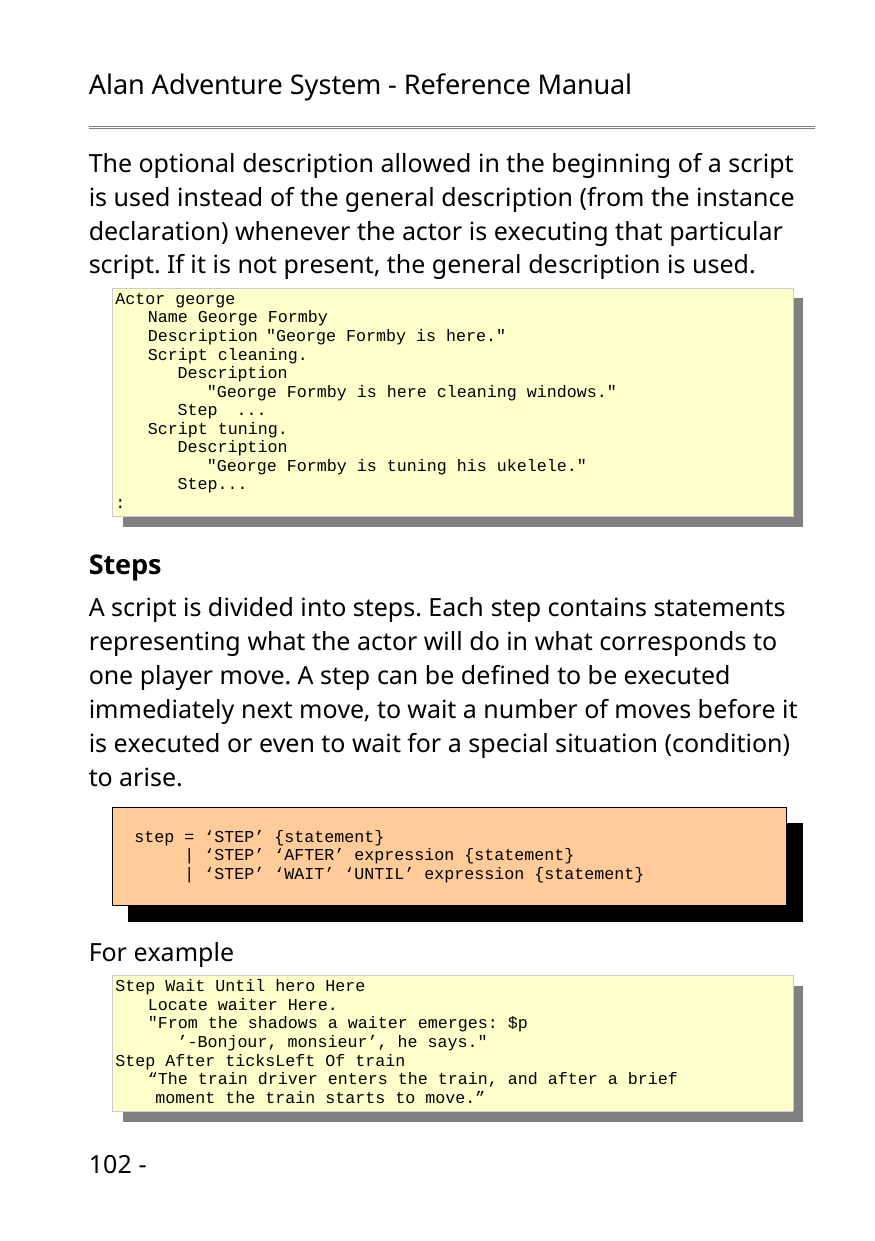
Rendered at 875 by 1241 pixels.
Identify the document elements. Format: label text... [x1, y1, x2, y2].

text For example [88, 935, 815, 969]
text Step After ticksLeft Of train “The train driver enters the train, and after a brief moment the train starts to move.” [113, 1049, 793, 1111]
text The optional description allowed in the beginning of a script is used instead of the general description (from the instance declaration) whenever the actor is executing that particular script. If it is not present, the general de­scription is used. [88, 146, 815, 281]
subtitle Steps [88, 546, 815, 583]
text Step Wait Until hero Here Locate waiter Here. [113, 976, 793, 1012]
text Actor george Name George Formby Description "George Formby is here." Script cleaning. Description "George Formby is here cleaning windows." Step ... Script tuning. Description "George Formby is tuning his ukelele." Step... : [113, 289, 793, 516]
text A script is divided into steps. Each step contains statements representing what the actor will do in what corresponds to one player move. A step can be de­fined to be executed immediately next move, to wait a number of moves be­fore it is executed or even to wait for a special situation (condition) to arise. [88, 590, 815, 794]
text "From the shadows a waiter emerges: $p ’-Bonjour, monsieur’, he says." [113, 1012, 793, 1049]
text step = ‘STEP’ {statement} | ‘STEP’ ‘AFTER’ expression {statement} | ‘STEP’ ‘WAIT’ ‘UNTIL’ expression {statement} [113, 808, 786, 905]
